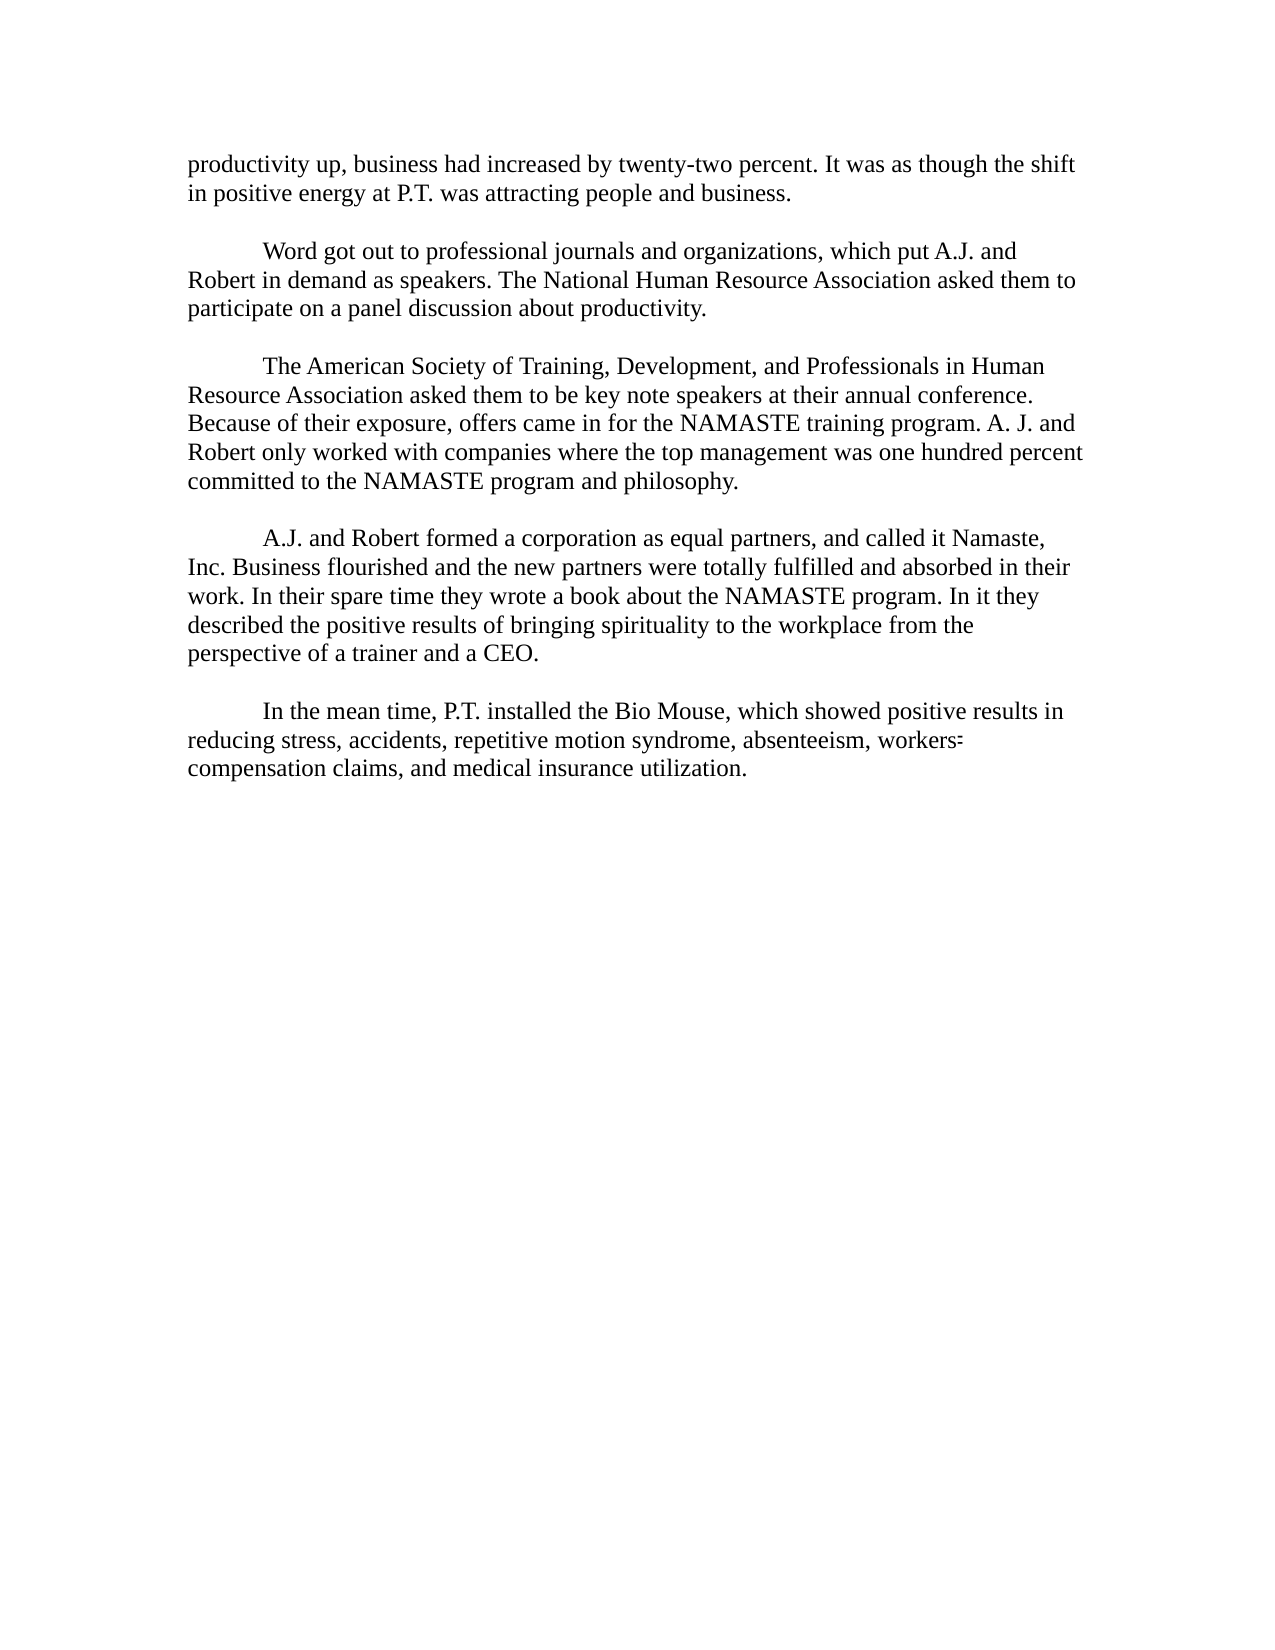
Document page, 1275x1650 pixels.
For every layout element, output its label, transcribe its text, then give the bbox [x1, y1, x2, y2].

text Word got out to professional journals and organizations, which put A.J. and Robert in demand as speakers. The National Human Resource Association asked them to participate on a panel discussion about productivity. [187, 236, 1084, 322]
text The American Society of Training, Development, and Professionals in Human Resource Association asked them to be key note speakers at their annual conference. Because of their exposure, offers came in for the NAMASTE training program. A. J. and Robert only worked with companies where the top management was one hundred percent committed to the NAMASTE program and philosophy. [187, 351, 1085, 495]
text productivity up, business had increased by twenty-two percent. It was as though the shift in positive energy at P.T. was attracting people and business. [187, 149, 1084, 207]
text In the mean time, P.T. installed the Bio Mouse, which showed positive results in reducing stress, accidents, repetitive motion syndrome, absenteeism, workers= compensation claims, and medical insurance utilization. [187, 696, 1071, 782]
text A.J. and Robert formed a corporation as equal partners, and called it Namaste, Inc. Business flourished and the new partners were totally fulfilled and absorbed in their work. In their spare time they wrote a book about the NAMASTE program. In it they described the positive results of bringing spirituality to the workplace from the perspective of a trainer and a CEO. [187, 523, 1076, 667]
